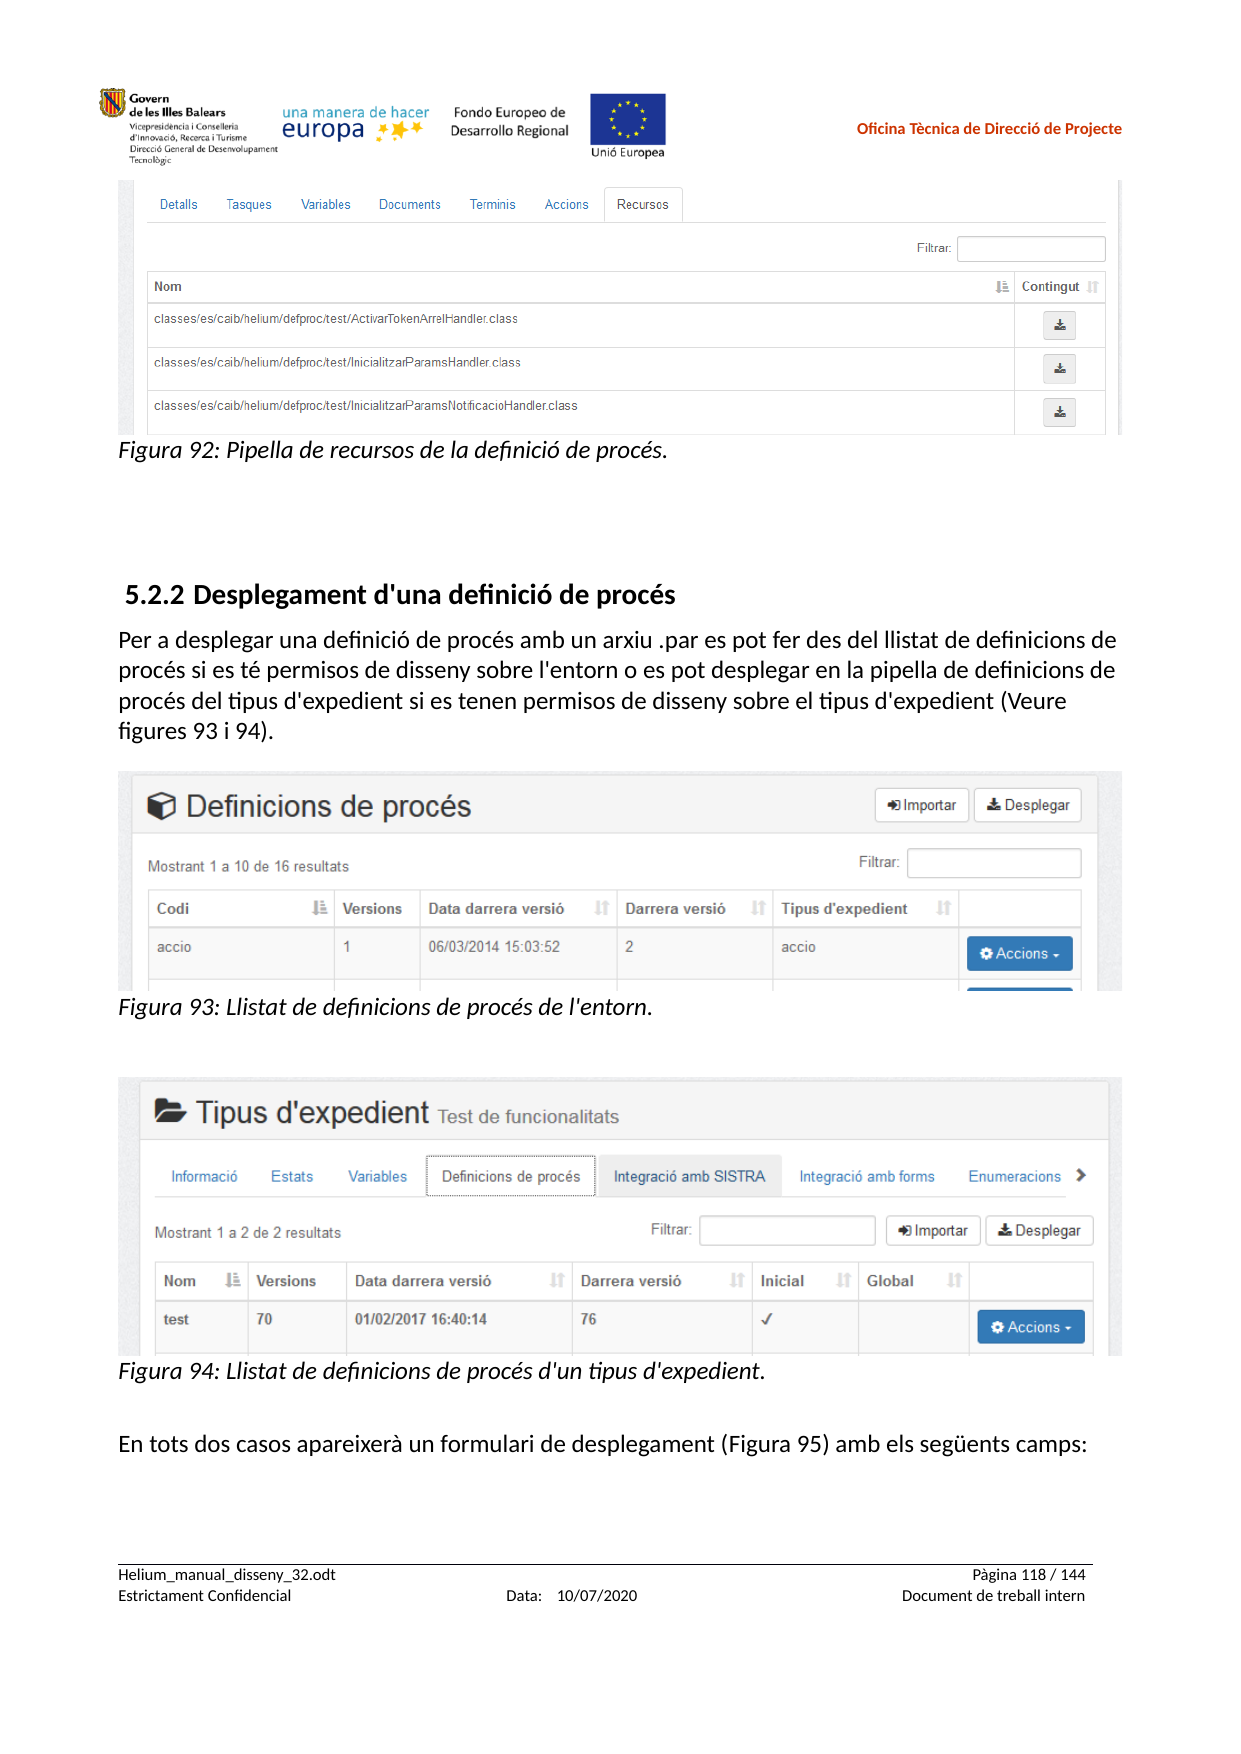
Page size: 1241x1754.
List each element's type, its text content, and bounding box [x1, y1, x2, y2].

text Figura 93: Llistat de definicions de procés de l'entorn. [118, 991, 1122, 1022]
picture [99, 87, 668, 166]
picture [118, 1077, 1123, 1356]
picture [118, 771, 1123, 991]
text En tots dos casos apareixerà un formulari de desplegament (Figura 95) amb els següents camps: [118, 1429, 1122, 1459]
picture [118, 180, 1123, 435]
text Per a desplegar una definició de procés amb un arxiu .par es pot fer des del llistat de definicions de procés si es té permisos de disseny sobre l'entorn o es pot desplegar en la pipella de definicions de procés del tipus d'expedient si es tenen permisos de disseny sobre el tipus d'expedient (Veure figures 93 i 94). [118, 624, 1122, 746]
text Figura 92: Pipella de recursos de la definició de procés. [118, 435, 1122, 465]
text Figura 94: Llistat de definicions de procés d'un tipus d'expedient. [118, 1356, 1122, 1386]
subtitle Desplegament d'una definició de procés [118, 576, 1122, 611]
